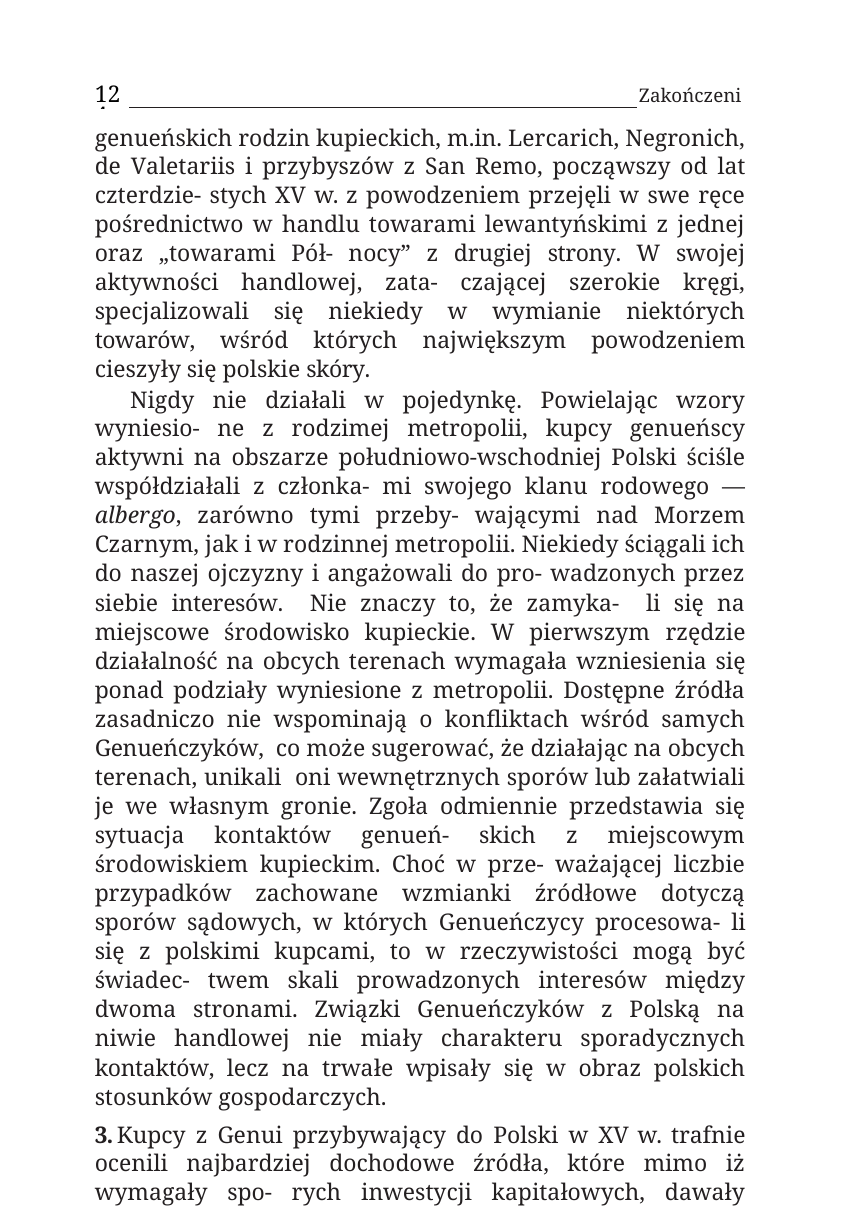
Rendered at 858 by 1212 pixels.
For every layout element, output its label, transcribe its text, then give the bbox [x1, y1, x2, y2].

text Nigdy nie działali w pojedynkę. Powielając wzory wyniesio- ne z rodzimej metropolii, kupcy genueńscy aktywni na obszarze południowo-wschodniej Polski ściśle współdziałali z członka- mi swojego klanu rodowego — albergo, zarówno tymi przeby- wającymi nad Morzem Czarnym, jak i w rodzinnej metropolii. Niekiedy ściągali ich do naszej ojczyzny i angażowali do pro- wadzonych przez siebie interesów. Nie znaczy to, że zamyka- li się na miejscowe środowisko kupieckie. W pierwszym rzędzie działalność na obcych terenach wymagała wzniesienia się ponad podziały wyniesione z metropolii. Dostępne źródła zasadniczo nie wspominają o konfliktach wśród samych Genueńczyków, co może sugerować, że działając na obcych terenach, unikali oni wewnętrznych sporów lub załatwiali je we własnym gronie. Zgoła odmiennie przedstawia się sytuacja kontaktów genueń- skich z miejscowym środowiskiem kupieckim. Choć w prze- ważającej liczbie przypadków zachowane wzmianki źródłowe dotyczą sporów sądowych, w których Genueńczycy procesowa- li się z polskimi kupcami, to w rzeczywistości mogą być świadec- twem skali prowadzonych interesów między dwoma stronami. Związki Genueńczyków z Polską na niwie handlowej nie miały charakteru sporadycznych kontaktów, lecz na trwałe wpisały się w obraz polskich stosunków gospodarczych. [94, 385, 746, 1112]
list Kupcy z Genui przybywający do Polski w XV w. trafnie ocenili najbardziej dochodowe źródła, które mimo iż wymagały spo- rych inwestycji kapitałowych, dawały [94, 1120, 745, 1207]
text genueńskich rodzin kupieckich, m.in. Lercarich, Negronich, de Valetariis i przybyszów z San Remo, począwszy od lat czterdzie- stych XV w. z powodzeniem przejęli w swe ręce pośrednictwo w handlu towarami lewantyńskimi z jednej oraz „towarami Pół- nocy” z drugiej strony. W swojej aktywności handlowej, zata- czającej szerokie kręgi, specjalizowali się niekiedy w wymianie niektórych towarów, wśród których największym powodzeniem cieszyły się polskie skóry. [94, 123, 745, 384]
